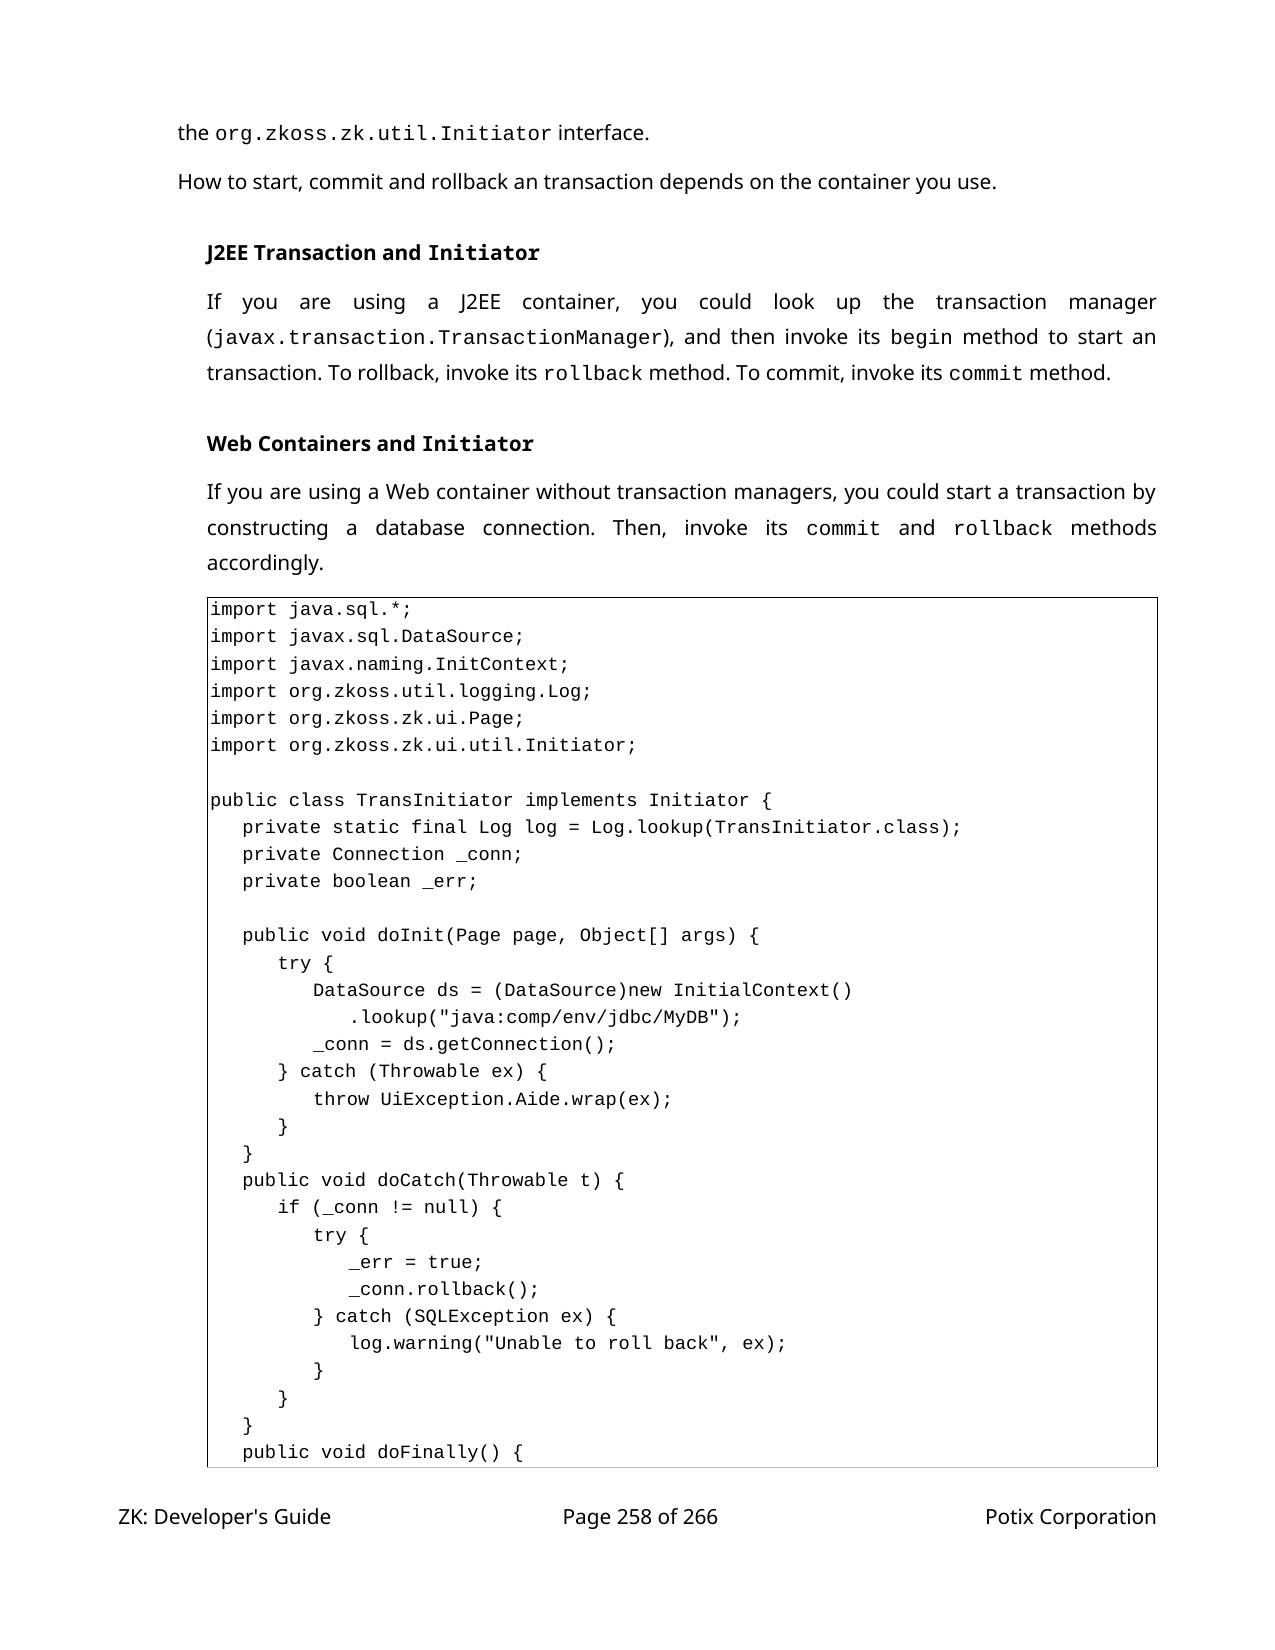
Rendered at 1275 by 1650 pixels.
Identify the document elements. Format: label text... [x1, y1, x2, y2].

text log.warning("Unable to roll back", ex); [208, 1331, 1157, 1355]
text } catch (SQLException ex) { [208, 1304, 1157, 1328]
text import java.sql.*; [208, 598, 1157, 621]
text public class TransInitiator implements Initiator { [208, 787, 1157, 812]
text If you are using a J2EE container, you could look up the transaction manager (javax.transaction.TransactionManager), and then invoke its begin method to start an transaction. To rollback, invoke its rollback method. To commit, invoke its commit method. [207, 287, 1157, 386]
text private boolean _err; [208, 869, 1157, 893]
text } [208, 1386, 1157, 1410]
text public void doCatch(Throwable t) { [208, 1168, 1157, 1192]
text If you are using a Web container without transaction managers, you could start a transaction by constructing a database connection. Then, invoke its commit and rollback methods accordingly. [207, 477, 1157, 576]
text throw UiException.Aide.wrap(ex); [208, 1086, 1157, 1111]
text if (_conn != null) { [208, 1195, 1157, 1219]
text _conn = ds.getConnection(); [208, 1032, 1157, 1056]
text DataSource ds = (DataSource)new InitialContext() [208, 978, 1157, 1002]
subtitle J2EE Transaction and Initiator [207, 238, 1157, 266]
text } [208, 1141, 1157, 1165]
text } [208, 1358, 1157, 1383]
text public void doFinally() { [208, 1440, 1157, 1467]
text private Connection _conn; [208, 842, 1157, 866]
text try { [208, 951, 1157, 975]
text the org.zkoss.zk.util.Initiator interface. [177, 118, 1157, 147]
text public void doInit(Page page, Object[] args) { [208, 923, 1157, 948]
text How to start, commit and rollback an transaction depends on the container you use. [177, 167, 1157, 196]
text .lookup("java:comp/env/jdbc/MyDB"); [208, 1005, 1157, 1029]
text import org.zkoss.zk.ui.Page; [208, 706, 1157, 730]
text try { [208, 1222, 1157, 1247]
subtitle Web Containers and Initiator [207, 429, 1157, 457]
text import org.zkoss.zk.ui.util.Initiator; [208, 733, 1157, 757]
text import javax.sql.DataSource; [208, 624, 1157, 648]
text } [208, 1413, 1157, 1437]
text import javax.naming.InitContext; [208, 651, 1157, 676]
text _conn.rollback(); [208, 1277, 1157, 1301]
text _err = true; [208, 1249, 1157, 1274]
text private static final Log log = Log.lookup(TransInitiator.class); [208, 814, 1157, 839]
text } [208, 1114, 1157, 1138]
text import org.zkoss.util.logging.Log; [208, 679, 1157, 703]
text } catch (Throwable ex) { [208, 1059, 1157, 1083]
